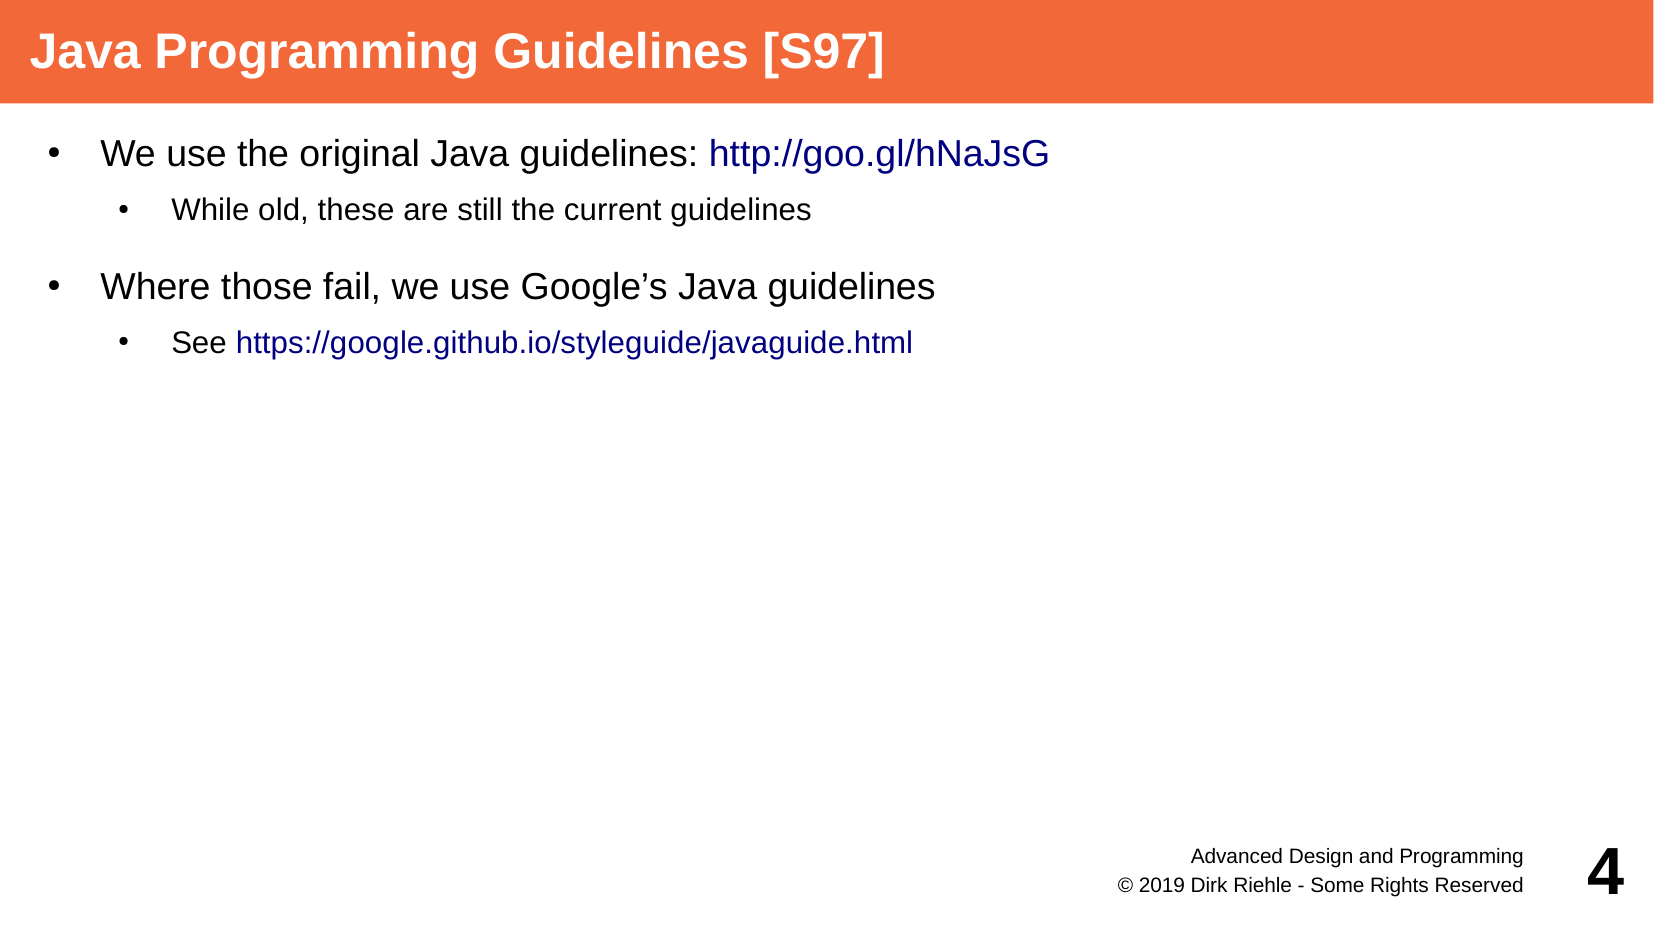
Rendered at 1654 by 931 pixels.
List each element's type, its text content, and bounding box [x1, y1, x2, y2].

title Java Programming Guidelines [S97] [0, 0, 1654, 104]
list We use the original Java guidelines: http://goo.gl/hNaJsG While old, these are still the current guidelines Where those fail, we use Google’s Java guidelines See https://google.github.io/styleguide/javaguide.html [29, 132, 1625, 813]
